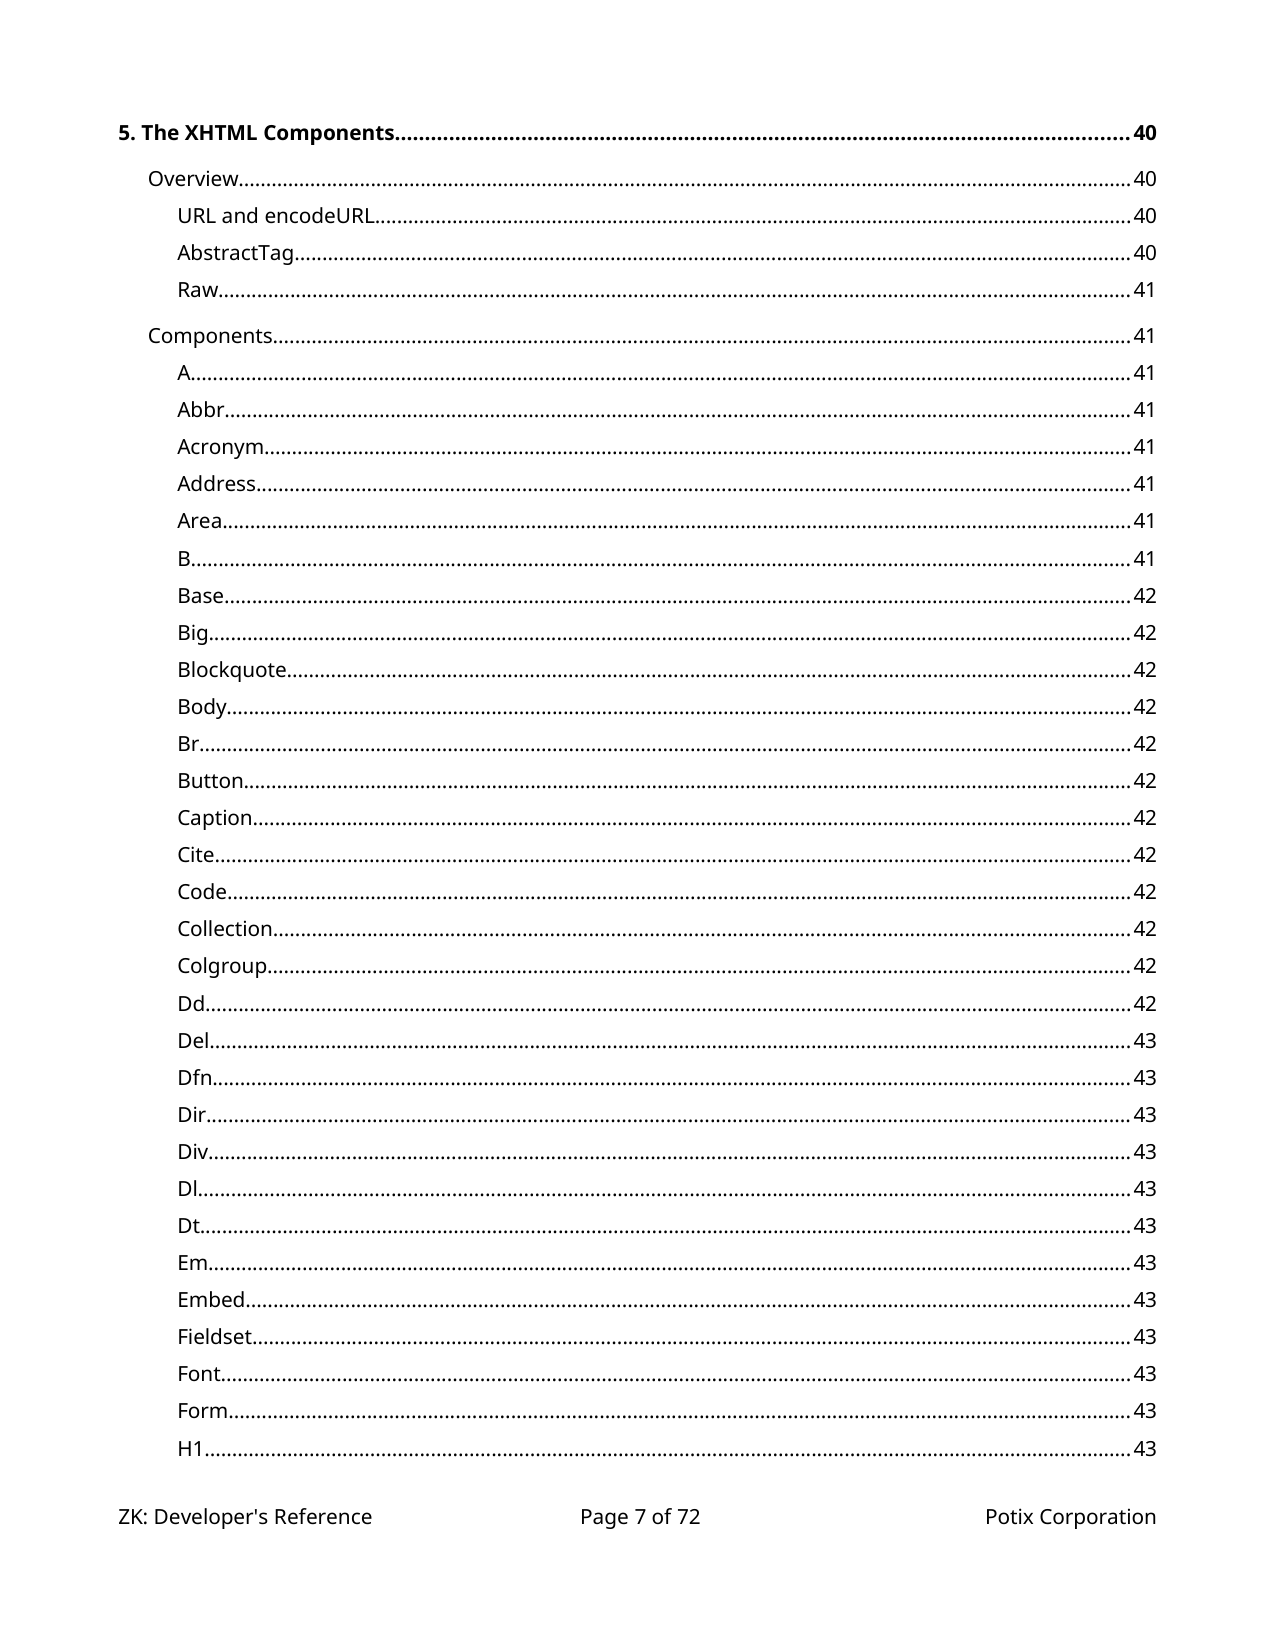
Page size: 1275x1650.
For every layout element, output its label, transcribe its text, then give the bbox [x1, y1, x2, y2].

text B 41 [177, 544, 1157, 572]
text Dl 43 [177, 1174, 1157, 1202]
text H1 43 [177, 1434, 1157, 1462]
text Colgroup 42 [177, 952, 1157, 980]
text Body 42 [177, 692, 1157, 720]
text Caption 42 [177, 803, 1157, 832]
text Em 43 [177, 1248, 1157, 1277]
text Fieldset 43 [177, 1322, 1157, 1351]
text Big 42 [177, 618, 1157, 646]
text A 41 [177, 358, 1157, 387]
text Dfn 43 [177, 1063, 1157, 1091]
text AbstractTag 40 [177, 238, 1157, 266]
text Address 41 [177, 469, 1157, 498]
text Div 43 [177, 1137, 1157, 1165]
text Dd 42 [177, 989, 1157, 1017]
text Br 42 [177, 729, 1157, 757]
text Acronym 41 [177, 432, 1157, 461]
text Cite 42 [177, 840, 1157, 869]
text Abbr 41 [177, 395, 1157, 424]
text Del 43 [177, 1026, 1157, 1054]
text Collection 42 [177, 914, 1157, 943]
text Components 41 [148, 321, 1157, 349]
text Dir 43 [177, 1100, 1157, 1128]
text URL and encodeURL 40 [177, 201, 1157, 229]
text Form 43 [177, 1397, 1157, 1425]
text 5. The XHTML Components 40 [118, 118, 1157, 146]
text Font 43 [177, 1359, 1157, 1388]
text Dt 43 [177, 1211, 1157, 1239]
text Code 42 [177, 877, 1157, 906]
text Raw 41 [177, 275, 1157, 303]
text Base 42 [177, 581, 1157, 609]
text Overview 40 [148, 164, 1157, 192]
text Blockquote 42 [177, 655, 1157, 683]
text Embed 43 [177, 1285, 1157, 1314]
text Area 41 [177, 507, 1157, 535]
text Button 42 [177, 766, 1157, 794]
